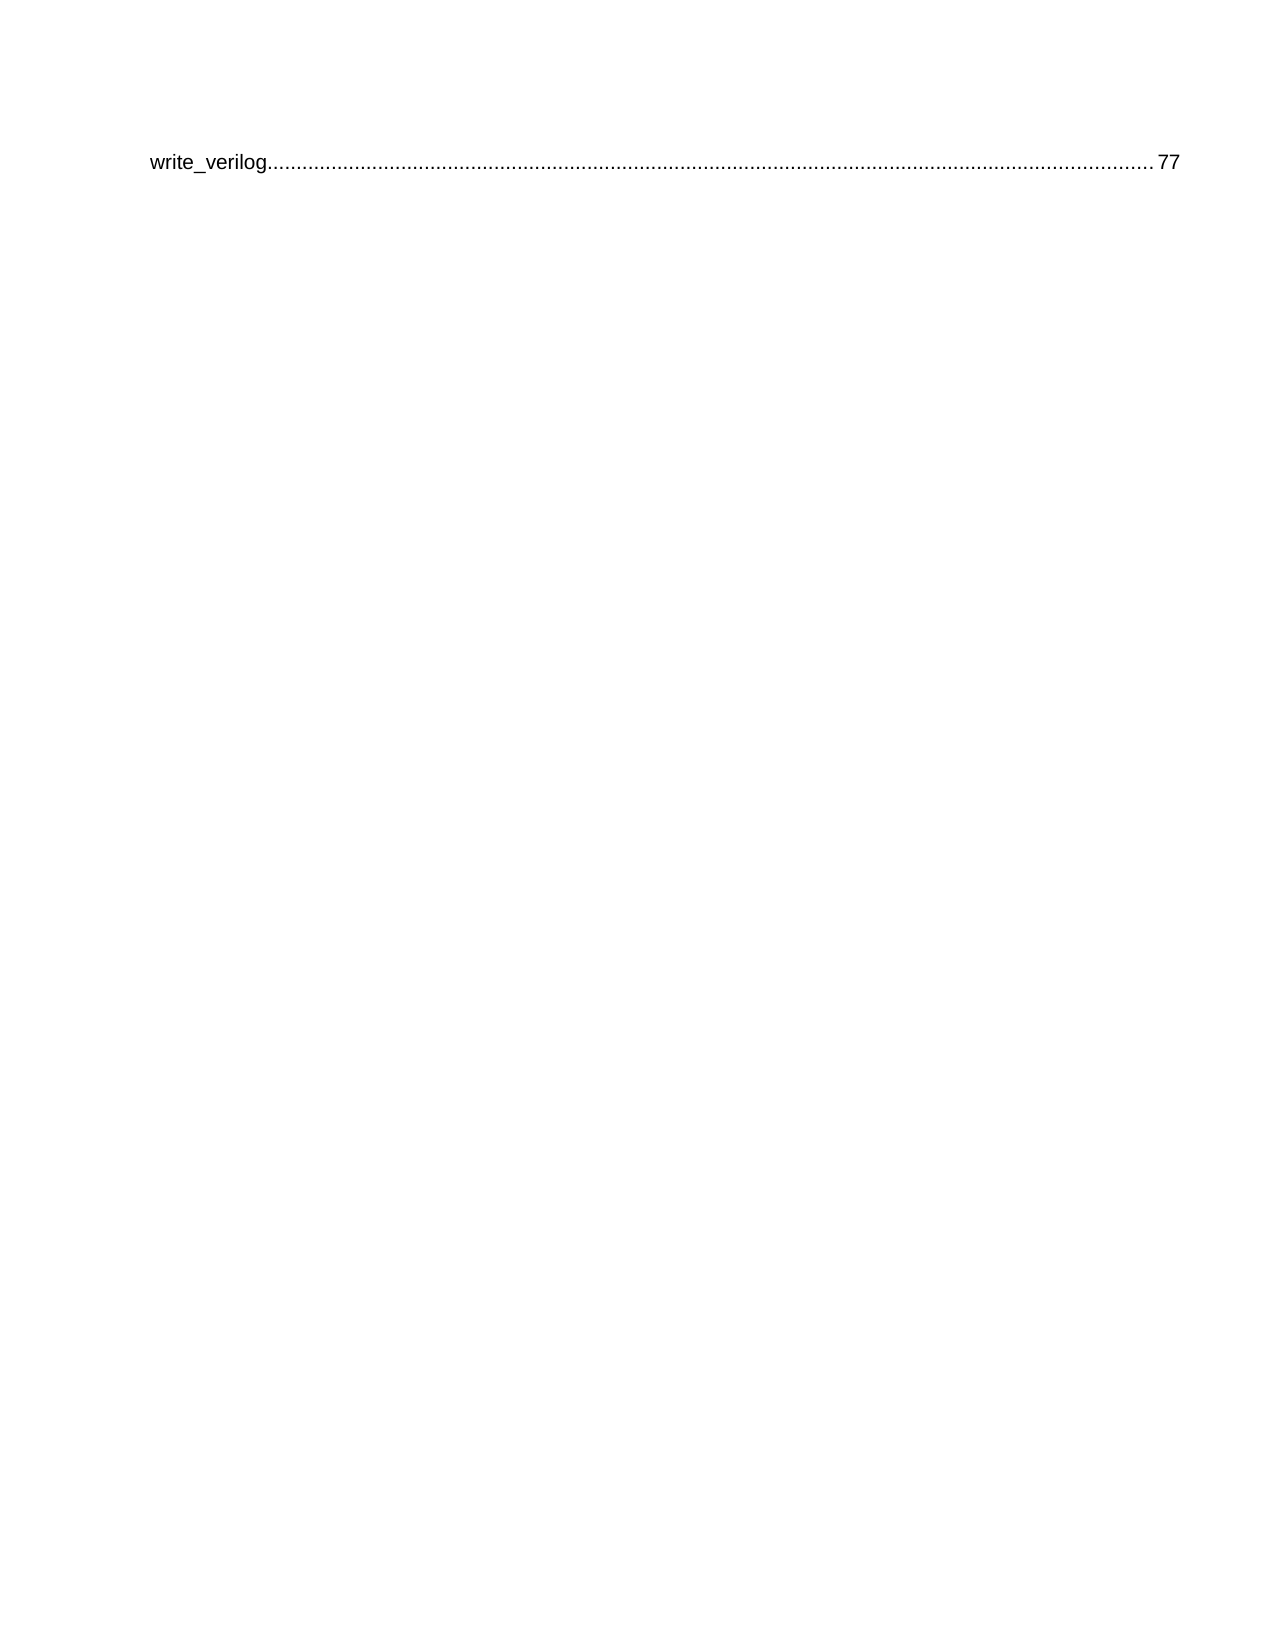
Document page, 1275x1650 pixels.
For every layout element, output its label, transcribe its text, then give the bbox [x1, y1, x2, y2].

text write_verilog 77 [150, 150, 1180, 174]
